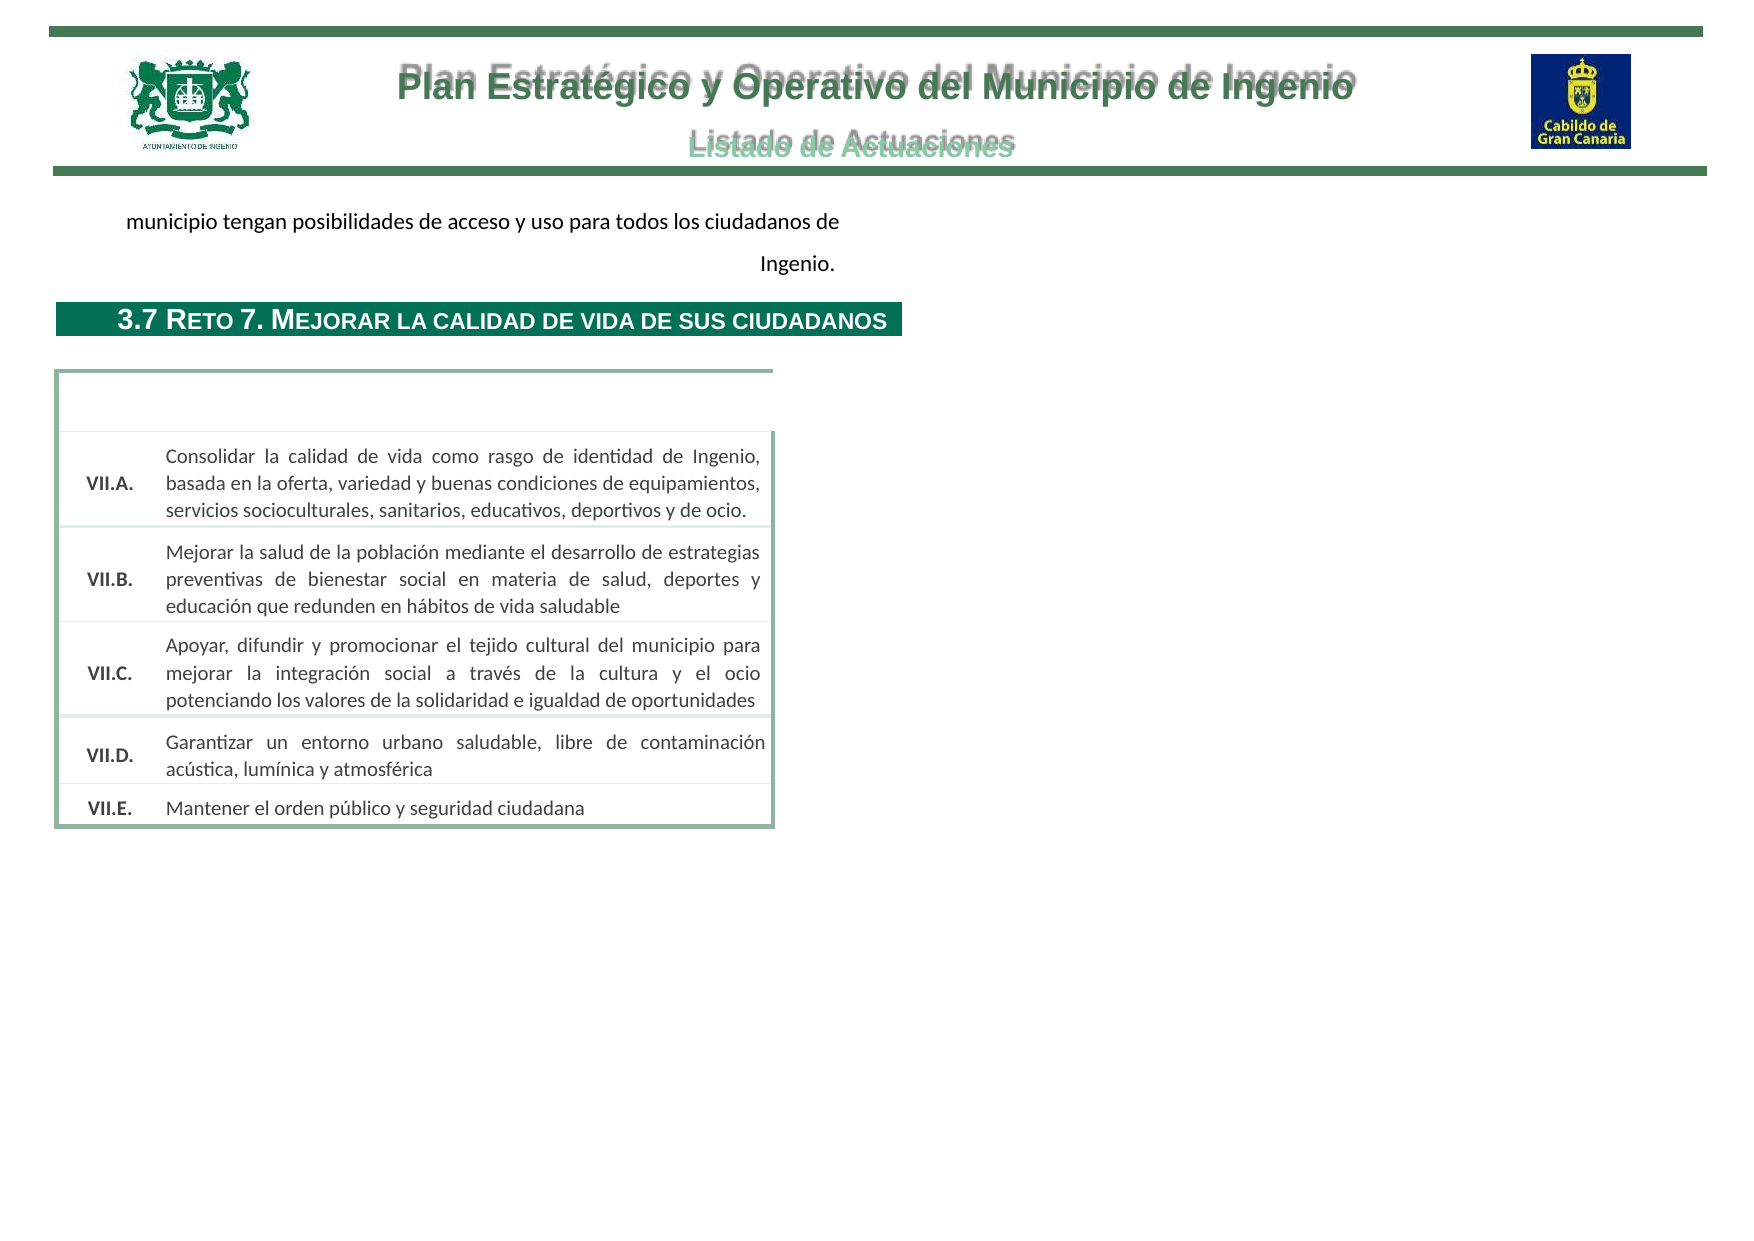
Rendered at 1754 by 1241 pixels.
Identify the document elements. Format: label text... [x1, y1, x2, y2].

table_cell Mejorar la salud de la población mediante el desarrollo de estrategias preventivas de bienestar social en materia de salud, deportes y educación que redunden en hábitos de vida saludable [166, 528, 771, 621]
table_cell VII.B. [59, 528, 166, 621]
text municipio tengan posibilidades de acceso y uso para todos los ciudadanos de Ingenio. [116, 207, 840, 277]
table_cell Garantizar un entorno urbano saludable, libre de contaminación acústica, lumínica y atmosférica [166, 718, 771, 783]
table_header Objetivos [166, 373, 773, 431]
table_cell Mantener el orden público y seguridad ciudadana [166, 784, 771, 824]
table_header [59, 373, 166, 431]
table_cell Consolidar la calidad de vida como rasgo de identidad de Ingenio, basada en la oferta, variedad y buenas condiciones de equipamientos, servicios socioculturales, sanitarios, educativos, deportivos y de ocio. [166, 432, 771, 524]
table_cell VII.D. [59, 718, 166, 783]
table_cell VII.A. [59, 432, 166, 524]
table_cell Apoyar, difundir y promocionar el tejido cultural del municipio para mejorar la integración social a través de la cultura y el ocio potenciando los valores de la solidaridad e igualdad de oportunidades [166, 622, 771, 714]
table_cell VII.C. [59, 622, 166, 714]
table_cell VII.E. [59, 784, 166, 824]
subtitle 3.7 RETO 7. MEJORAR LA CALIDAD DE VIDA DE SUS CIUDADANOS [56, 302, 902, 336]
